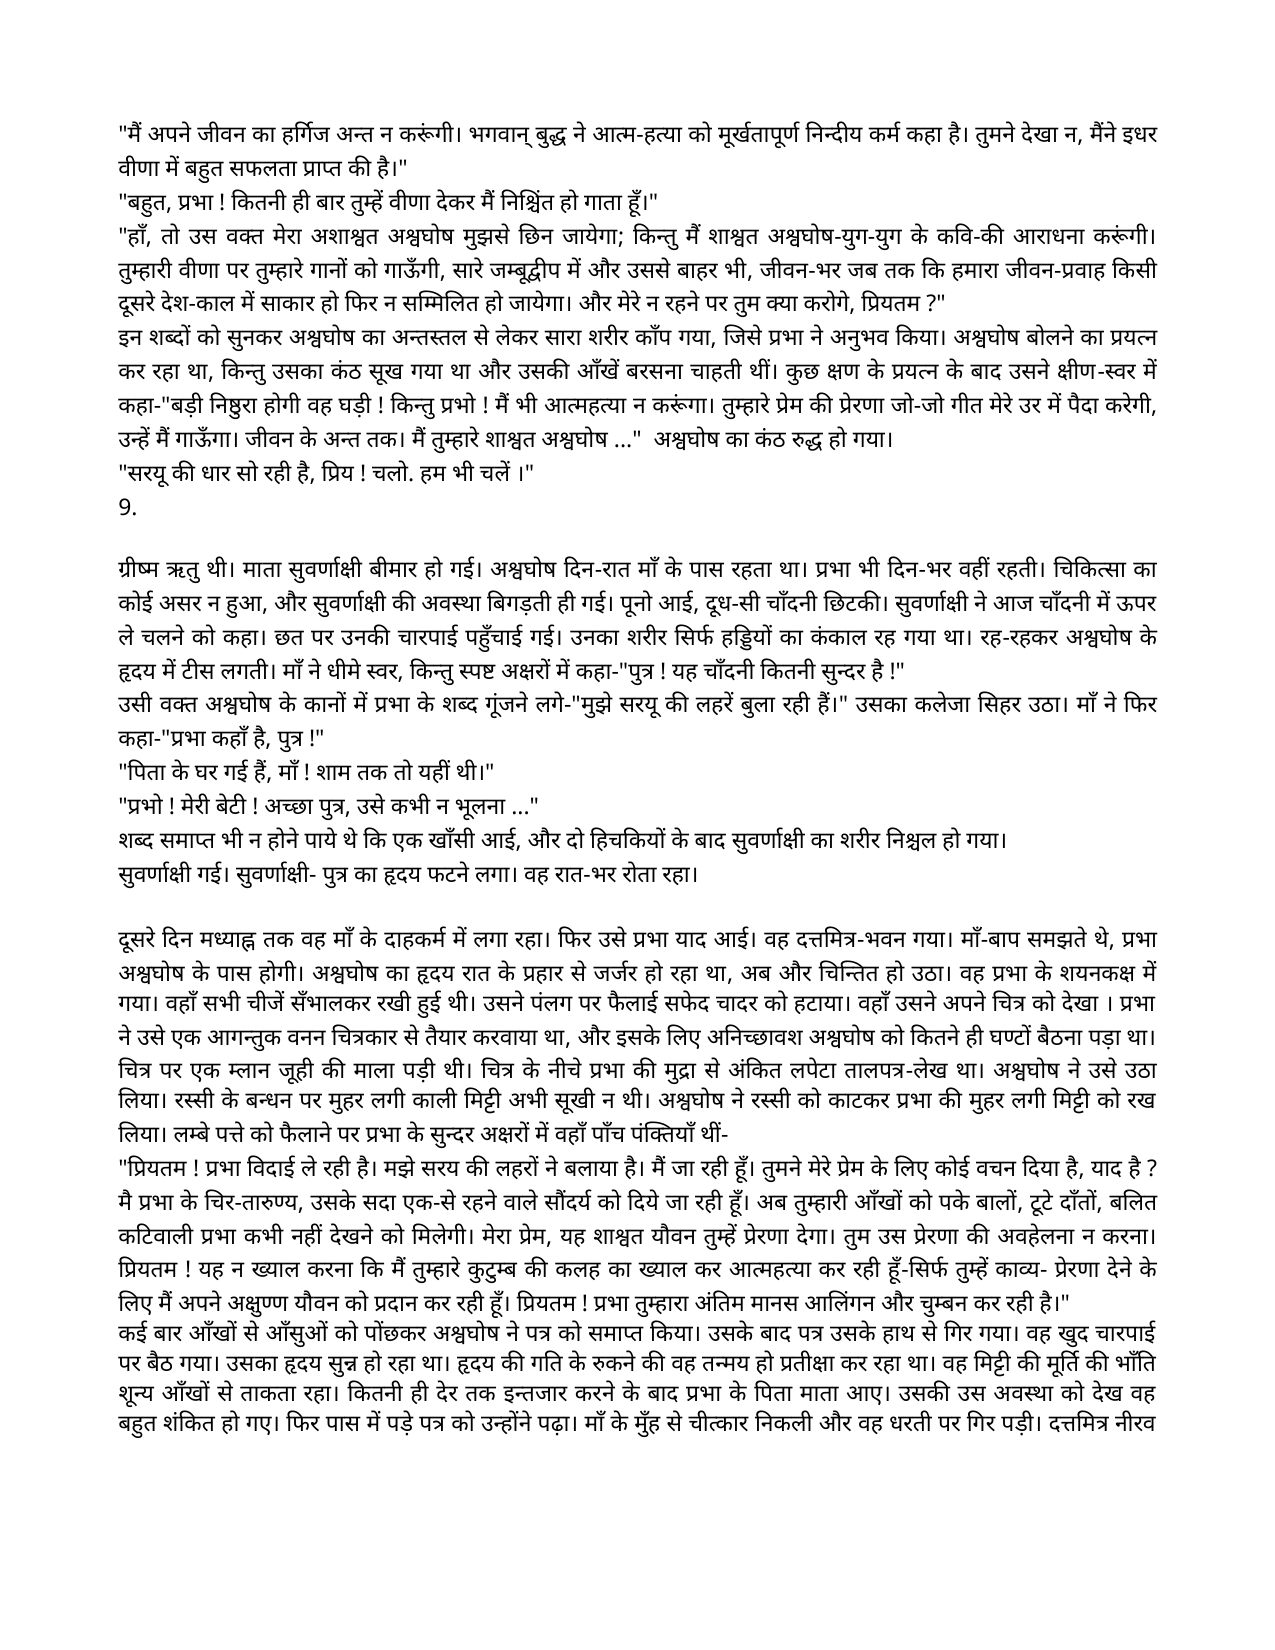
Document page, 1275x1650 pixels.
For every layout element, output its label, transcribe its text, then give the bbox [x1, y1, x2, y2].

text "पिता के घर गई हैं, माँ ! शाम तक तो यहीं थी।" [118, 756, 1157, 790]
text "सरयू की धार सो रही है, प्रिय ! चलो. हम भी चलें ।" [118, 457, 1157, 491]
text कई बार आँखों से आँसुओं को पोंछकर अश्वघोष ने पत्र को समाप्त किया। उसके बाद पत्र उसके हाथ से गिर गया। वह खुद चारपाई पर बैठ गया। उसका हृदय सुन्न हो रहा था। हृदय की गति के रुकने की वह तन्मय हो प्रतीक्षा कर रहा था। वह मिट्टी की मूर्ति की भाँति शून्य आँखों से ताकता रहा। कितनी ही देर तक इन्तजार करने के बाद प्रभा के पिता माता आए। उसकी उस अवस्था को देख वह बहुत शंकित हो गए। फिर पास में पड़े पत्र को उन्होंने पढ़ा। माँ के मुँह से चीत्कार निकली और वह धरती पर गिर पड़ी। दत्तमित्र नीरव [118, 1321, 1157, 1441]
text उसी वक्त अश्वघोष के कानों में प्रभा के शब्द गूंजने लगे-"मुझे सरयू की लहरें बुला रही हैं।" उसका कलेजा सिहर उठा। माँ ने फिर कहा-"प्रभा कहाँ है, पुत्र !" [118, 688, 1157, 756]
text "प्रियतम ! प्रभा विदाई ले रही है। मझे सरय की लहरों ने बलाया है। मैं जा रही हूँ। तुमने मेरे प्रेम के लिए कोई वचन दिया है, याद है ? मै प्रभा के चिर-तारुण्य, उसके सदा एक-से रहने वाले सौंदर्य को दिये जा रही हूँ। अब तुम्हारी आँखों को पके बालों, टूटे दाँतों, बलित कटिवाली प्रभा कभी नहीं देखने को मिलेगी। मेरा प्रेम, यह शाश्वत यौवन तुम्हें प्रेरणा देगा। तुम उस प्रेरणा की अवहेलना न करना। प्रियतम ! यह न ख्याल करना कि मैं तुम्हारे कुटुम्ब की कलह का ख्याल कर आत्महत्या कर रही हूँ-सिर्फ तुम्हें काव्य- प्रेरणा देने के लिए मैं अपने अक्षुण्ण यौवन को प्रदान कर रही हूँ। प्रियतम ! प्रभा तुम्हारा अंतिम मानस आलिंगन और चुम्बन कर रही है।" [118, 1152, 1157, 1321]
text सुवर्णाक्षी गई। सुवर्णाक्षी- पुत्र का हृदय फटने लगा। वह रात-भर रोता रहा। [118, 858, 1157, 892]
text "मैं अपने जीवन का हर्गिज अन्त न करूंगी। भगवान् बुद्ध ने आत्म-हत्या को मूर्खतापूर्ण निन्दीय कर्म कहा है। तुमने देखा न, मैंने इधर वीणा में बहुत सफलता प्राप्त की है।" [118, 118, 1157, 186]
text शब्द समाप्त भी न होने पाये थे कि एक खाँसी आई, और दो हिचकियों के बाद सुवर्णाक्षी का शरीर निश्चल हो गया। [118, 824, 1157, 858]
text "हाँ, तो उस वक्त मेरा अशाश्वत अश्वघोष मुझसे छिन जायेगा; किन्तु मैं शाश्वत अश्वघोष-युग-युग के कवि-की आराधना करूंगी। तुम्हारी वीणा पर तुम्हारे गानों को गाऊँगी, सारे जम्बूद्वीप में और उससे बाहर भी, जीवन-भर जब तक कि हमारा जीवन-प्रवाह किसी दूसरे देश-काल में साकार हो फिर न सम्मिलित हो जायेगा। और मेरे न रहने पर तुम क्या करोगे, प्रियतम ?" [118, 220, 1157, 321]
text ग्रीष्म ऋतु थी। माता सुवर्णाक्षी बीमार हो गई। अश्वघोष दिन-रात माँ के पास रहता था। प्रभा भी दिन-भर वहीं रहती। चिकित्सा का कोई असर न हुआ, और सुवर्णाक्षी की अवस्था बिगड़ती ही गई। पूनो आई, दूध-सी चाँदनी छिटकी। सुवर्णाक्षी ने आज चाँदनी में ऊपर ले चलने को कहा। छत पर उनकी चारपाई पहुँचाई गई। उनका शरीर सिर्फ हड्डियों का कंकाल रह गया था। रह-रहकर अश्वघोष के हृदय में टीस लगती। माँ ने धीमे स्वर, किन्तु स्पष्ट अक्षरों में कहा-"पुत्र ! यह चाँदनी कितनी सुन्दर है !" [118, 553, 1157, 688]
text 9. [118, 491, 1157, 522]
text "प्रभो ! मेरी बेटी ! अच्छा पुत्र, उसे कभी न भूलना ..." [118, 790, 1157, 824]
text इन शब्दों को सुनकर अश्वघोष का अन्तस्तल से लेकर सारा शरीर काँप गया, जिसे प्रभा ने अनुभव किया। अश्वघोष बोलने का प्रयत्न कर रहा था, किन्तु उसका कंठ सूख गया था और उसकी आँखें बरसना चाहती थीं। कुछ क्षण के प्रयत्न के बाद उसने क्षीण-स्वर में कहा-"बड़ी निष्ठुरा होगी वह घड़ी ! किन्तु प्रभो ! मैं भी आत्महत्या न करूंगा। तुम्हारे प्रेम की प्रेरणा जो-जो गीत मेरे उर में पैदा करेगी, उन्हें मैं गाऊँगा। जीवन के अन्त तक। मैं तुम्हारे शाश्वत अश्वघोष ..." अश्वघोष का कंठ रुद्ध हो गया। [118, 321, 1157, 457]
text दूसरे दिन मध्याह्न तक वह माँ के दाहकर्म में लगा रहा। फिर उसे प्रभा याद आई। वह दत्तमित्र-भवन गया। माँ-बाप समझते थे, प्रभा अश्वघोष के पास होगी। अश्वघोष का हृदय रात के प्रहार से जर्जर हो रहा था, अब और चिन्तित हो उठा। वह प्रभा के शयनकक्ष में गया। वहाँ सभी चीजें सँभालकर रखी हुई थी। उसने पंलग पर फैलाई सफेद चादर को हटाया। वहाँ उसने अपने चित्र को देखा । प्रभा ने उसे एक आगन्तुक वनन चित्रकार से तैयार करवाया था, और इसके लिए अनिच्छावश अश्वघोष को कितने ही घण्टों बैठना पड़ा था। चित्र पर एक म्लान जूही की माला पड़ी थी। चित्र के नीचे प्रभा की मुद्रा से अंकित लपेटा तालपत्र-लेख था। अश्वघोष ने उसे उठा लिया। रस्सी के बन्धन पर मुहर लगी काली मिट्टी अभी सूखी न थी। अश्वघोष ने रस्सी को काटकर प्रभा की मुहर लगी मिट्टी को रख लिया। लम्बे पत्ते को फैलाने पर प्रभा के सुन्दर अक्षरों में वहाँ पाँच पंक्तियाँ थीं- [118, 923, 1157, 1152]
text "बहुत, प्रभा ! कितनी ही बार तुम्हें वीणा देकर मैं निश्चिंत हो गाता हूँ।" [118, 186, 1157, 220]
